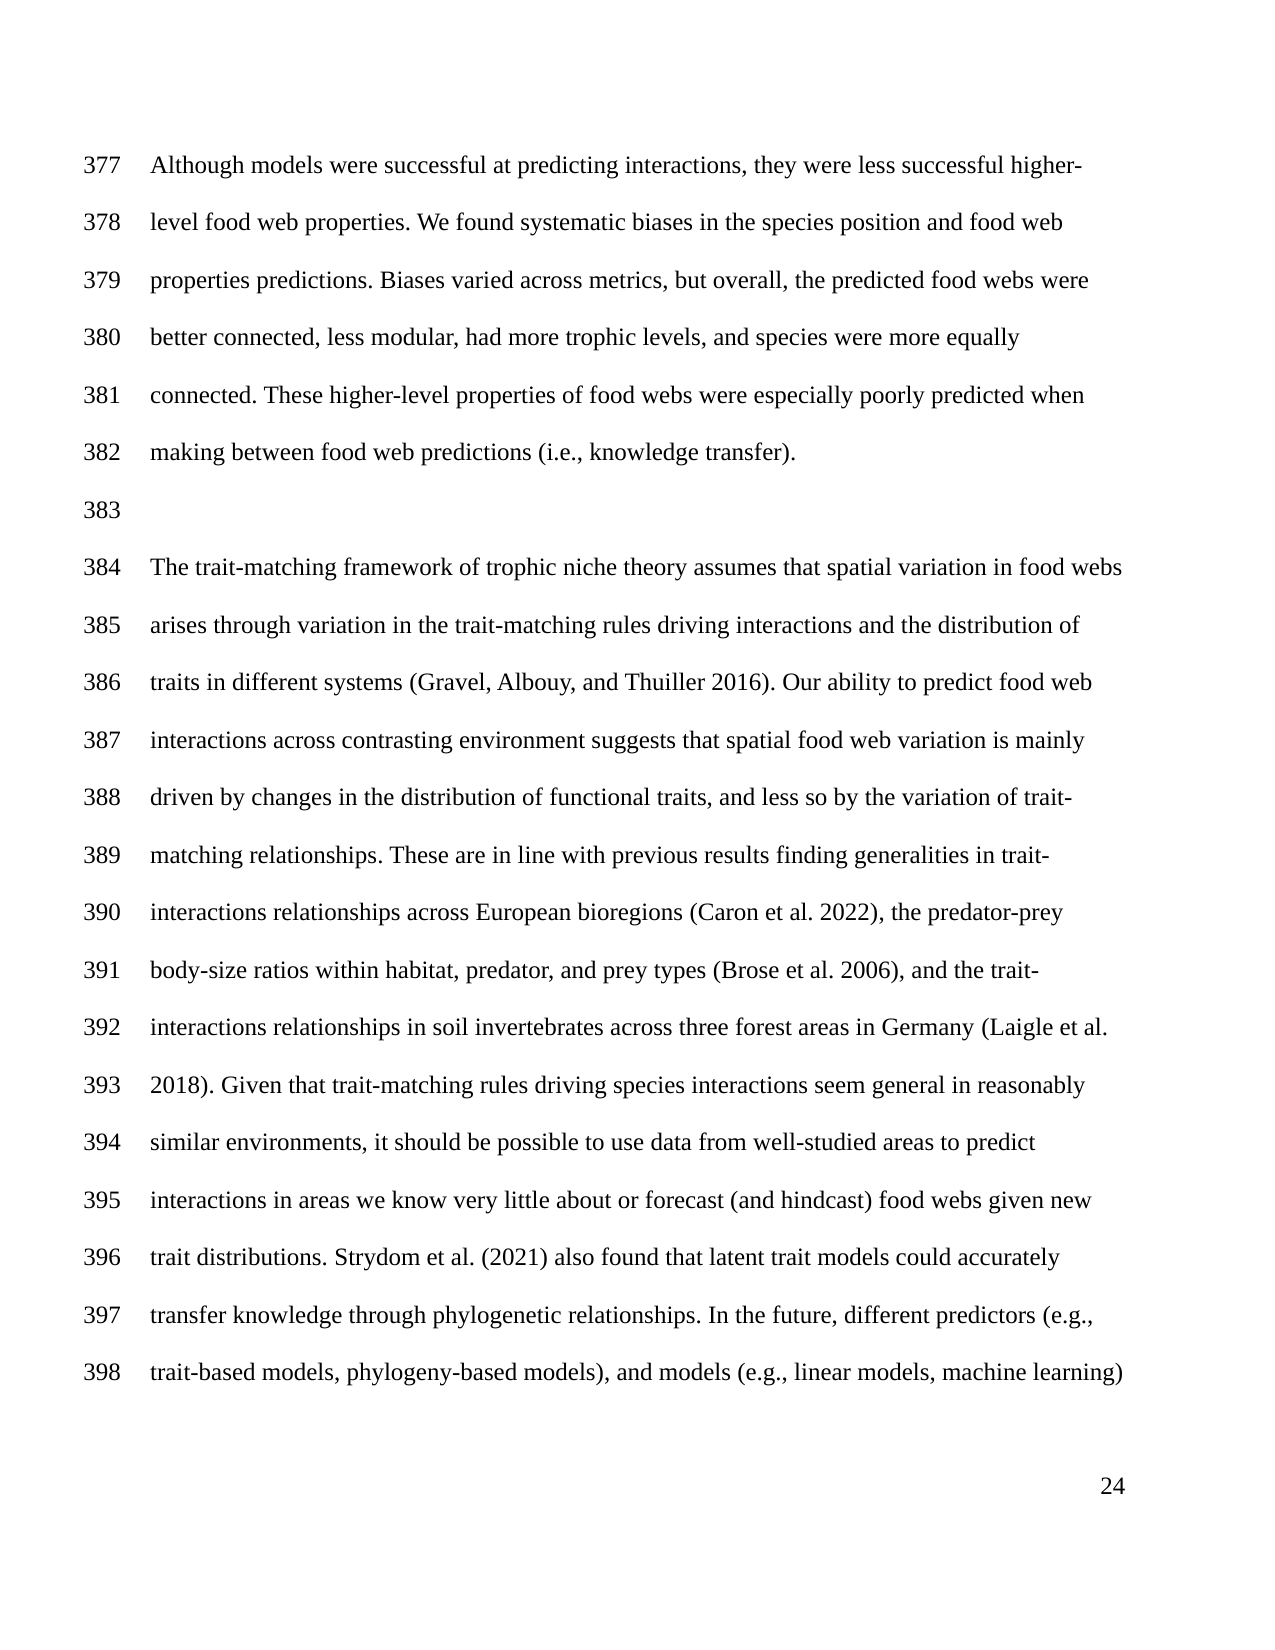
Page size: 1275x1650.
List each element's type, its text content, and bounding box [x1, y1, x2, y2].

text Although models were successful at predicting interactions, they were less successful higher-level food web properties. We found systematic biases in the species position and food web properties predictions. Biases varied across metrics, but overall, the predicted food webs were better connected, less modular, had more trophic levels, and species were more equally connected. These higher-level properties of food webs were especially poorly predicted when making between food web predictions (i.e., knowledge transfer). [150, 150, 1125, 466]
text The trait-matching framework of trophic niche theory assumes that spatial variation in food webs arises through variation in the trait-matching rules driving interactions and the distribution of traits in different systems (Gravel, Albouy, and Thuiller 2016). Our ability to predict food web interactions across contrasting environment suggests that spatial food web variation is mainly driven by changes in the distribution of functional traits, and less so by the variation of trait-matching relationships. These are in line with previous results finding generalities in trait-interactions relationships across European bioregions (Caron et al. 2022), the predator-prey body-size ratios within habitat, predator, and prey types (Brose et al. 2006), and the trait-interactions relationships in soil invertebrates across three forest areas in Germany (Laigle et al. 2018). Given that trait-matching rules driving species interactions seem general in reasonably similar environments, it should be possible to use data from well-studied areas to predict interactions in areas we know very little about or forecast (and hindcast) food webs given new trait distributions. Strydom et al. (2021) also found that latent trait models could accurately transfer knowledge through phylogenetic relationships. In the future, different predictors (e.g., trait-based models, phylogeny-based models), and models (e.g., linear models, machine learning) [150, 552, 1125, 1386]
